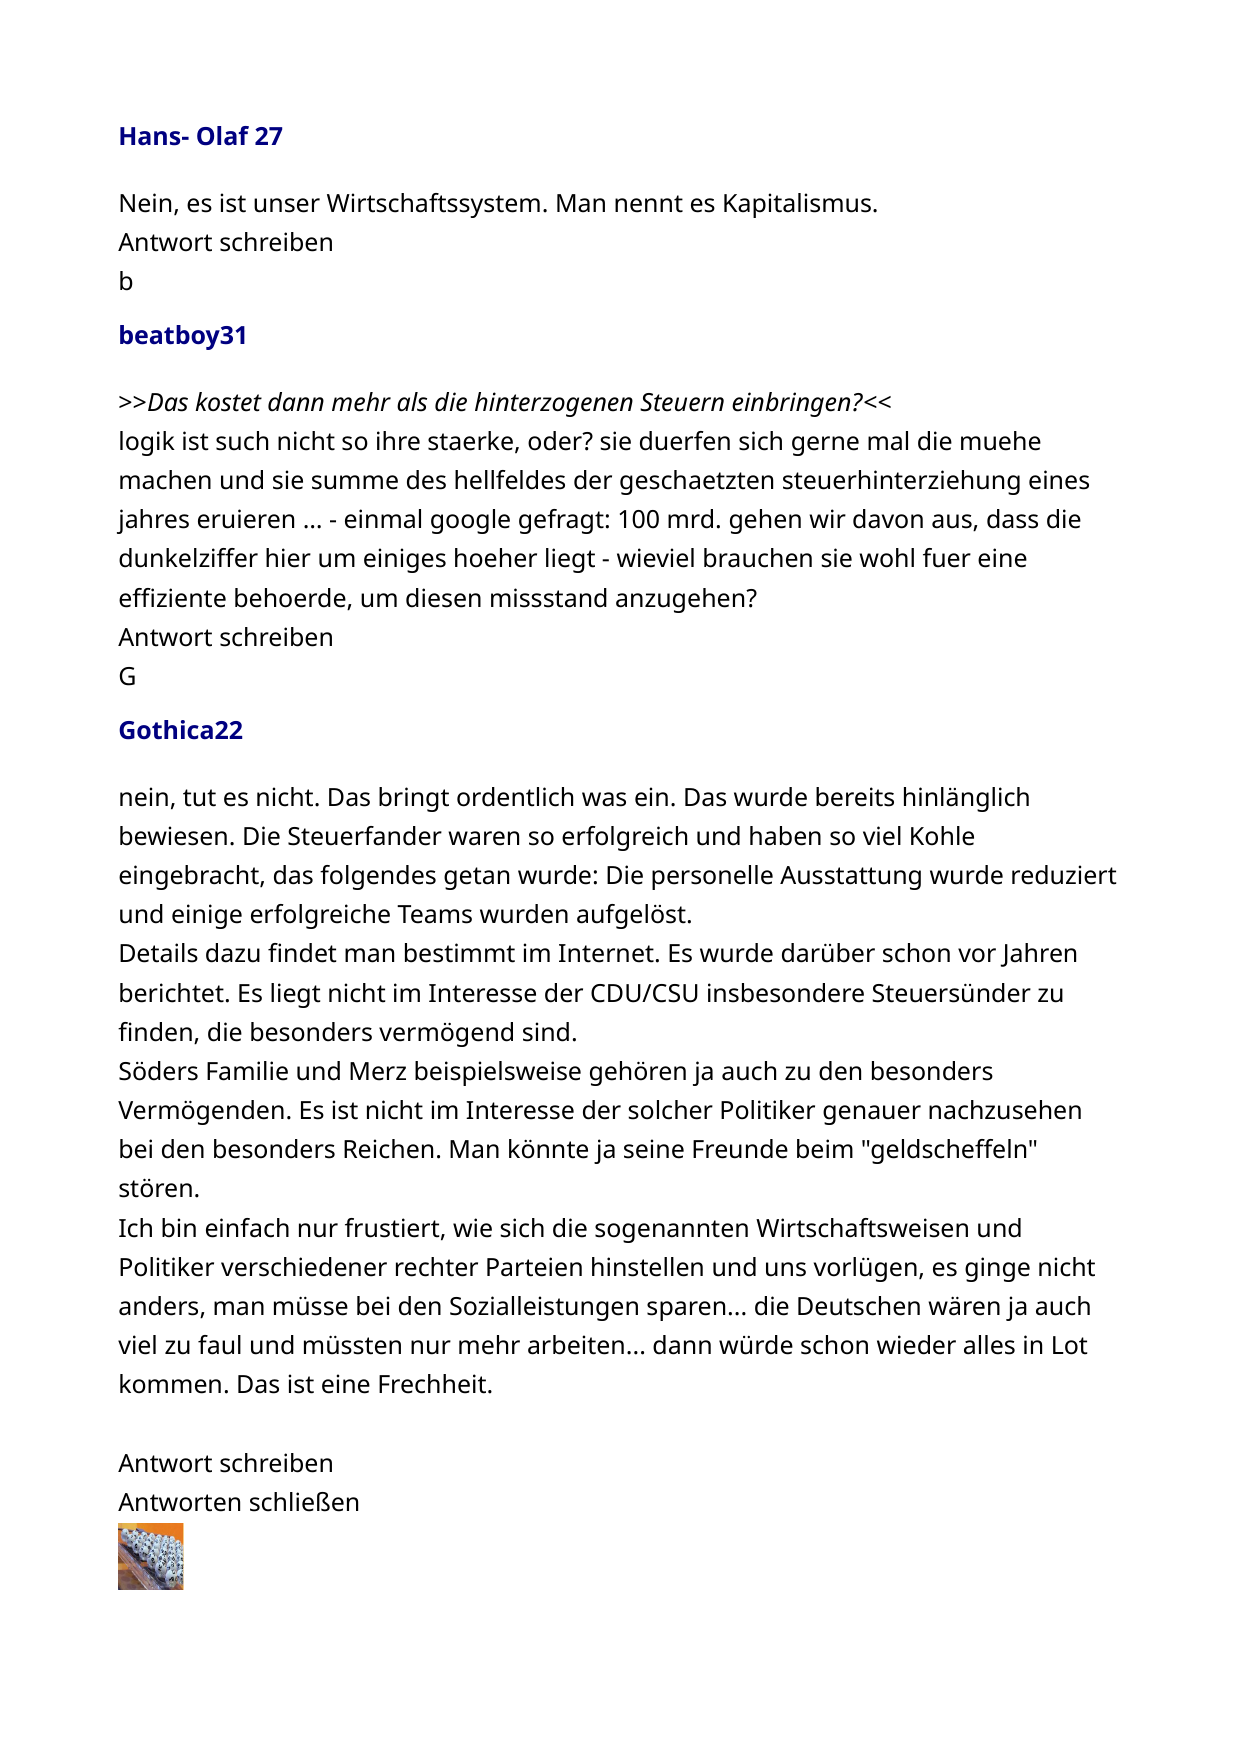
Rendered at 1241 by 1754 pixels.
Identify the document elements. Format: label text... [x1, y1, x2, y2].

text Antwort schreiben [118, 224, 1122, 258]
text logik ist such nicht so ihre staerke, oder? sie duerfen sich gerne mal die muehe machen und sie summe des hellfeldes der geschaetzten steuerhinterziehung eines jahres eruieren … - einmal google gefragt: 100 mrd. gehen wir davon aus, dass die dunkelziffer hier um einiges hoeher liegt - wieviel brauchen sie wohl fuer eine effiziente behoerde, um diesen missstand anzugehen? [118, 423, 1122, 614]
picture [118, 1523, 184, 1590]
text Ich bin einfach nur frustiert, wie sich die sogenannten Wirtschaftsweisen und Politiker verschiedener rechter Parteien hinstellen und uns vorlügen, es ginge nicht anders, man müsse bei den Sozialleistungen sparen... die Deutschen wären ja auch viel zu faul und müssten nur mehr arbeiten... dann würde schon wieder alles in Lot kommen. Das ist eine Frechheit. [118, 1210, 1122, 1401]
text nein, tut es nicht. Das bringt ordentlich was ein. Das wurde bereits hinlänglich bewiesen. Die Steuerfander waren so erfolgreich und haben so viel Kohle eingebracht, das folgendes getan wurde: Die personelle Ausstattung wurde reduziert und einige erfolgreiche Teams wurden aufgelöst. [118, 779, 1122, 931]
text G [118, 658, 1122, 693]
text Antwort schreiben [118, 619, 1122, 653]
subtitle beatboy31 [118, 317, 1122, 351]
text Details dazu findet man bestimmt im Internet. Es wurde darüber schon vor Jahren berichtet. Es liegt nicht im Interesse der CDU/CSU insbesondere Steuersünder zu finden, die besonders vermögend sind. [118, 936, 1122, 1048]
text b [118, 263, 1122, 298]
subtitle Gothica22 [118, 712, 1122, 746]
text https://www.youtube.com/watch?v=kGHlYHkhy6Y [118, 1406, 1122, 1440]
text Antwort schreiben [118, 1445, 1122, 1479]
text Söders Familie und Merz beispielsweise gehören ja auch zu den besonders Vermögenden. Es ist nicht im Interesse der solcher Politiker genauer nachzusehen bei den besonders Reichen. Man könnte ja seine Freunde beim "geldscheffeln" stören. [118, 1053, 1122, 1205]
text Antworten schließen [118, 1484, 1122, 1518]
text Nein, es ist unser Wirtschaftssystem. Man nennt es Kapitalismus. [118, 185, 1122, 219]
text >>Das kostet dann mehr als die hinterzogenen Steuern einbringen?<< [118, 384, 1122, 418]
subtitle Hans- Olaf 27 [118, 118, 1122, 152]
